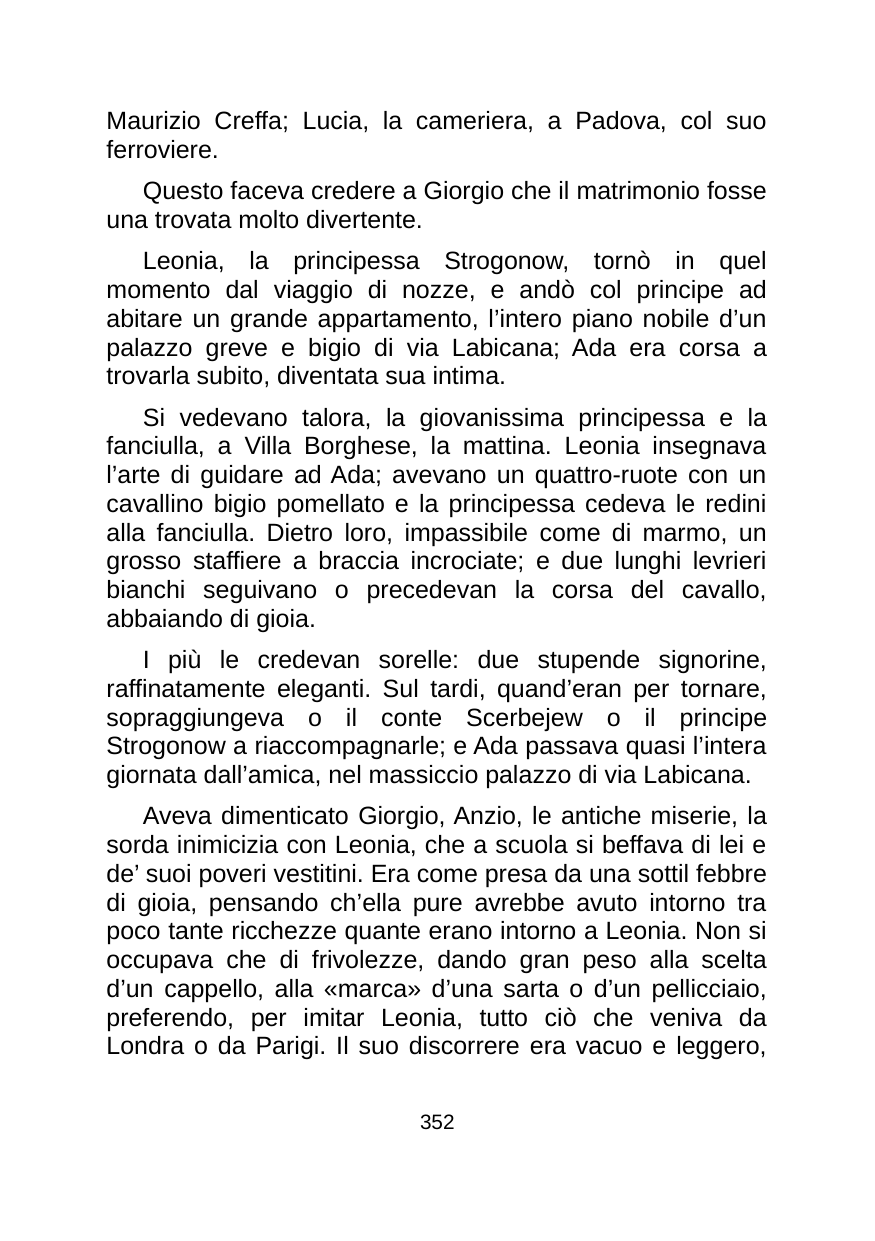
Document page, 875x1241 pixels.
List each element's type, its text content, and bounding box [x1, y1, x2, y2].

text Maurizio Creffa; Lucia, la cameriera, a Padova, col suo ferroviere. [106, 106, 768, 164]
text Si vedevano talora, la giovanissima principessa e la fanciulla, a Villa Borghese, la mattina. Leonia insegnava l’arte di guidare ad Ada; avevano un quattro-ruote con un cavallino bigio pomellato e la principessa cedeva le redini alla fanciulla. Dietro loro, impassibile come di marmo, un grosso staffiere a braccia incrociate; e due lunghi levrieri bianchi seguivano o precedevan la corsa del cavallo, abbaiando di gioia. [106, 402, 768, 632]
text I più le credevan sorelle: due stupende signorine, raffinatamente eleganti. Sul tardi, quand’eran per tornare, sopraggiungeva o il conte Scerbejew o il principe Strogonow a riaccompagnarle; e Ada passava quasi l’intera giornata dall’amica, nel massiccio palazzo di via Labicana. [106, 645, 768, 789]
text Questo faceva credere a Giorgio che il matrimonio fosse una trovata molto divertente. [106, 176, 768, 234]
text Leonia, la principessa Strogonow, tornò in quel momento dal viaggio di nozze, e andò col principe ad abitare un grande appartamento, l’intero piano nobile d’un palazzo greve e bigio di via Labicana; Ada era corsa a trovarla subito, diventata sua intima. [106, 246, 768, 390]
text Aveva dimenticato Giorgio, Anzio, le antiche miserie, la sorda inimicizia con Leonia, che a scuola si beffava di lei e de’ suoi poveri vestitini. Era come presa da una sottil febbre di gioia, pensando ch’ella pure avrebbe avuto intorno tra poco tante ricchezze quante erano intorno a Leonia. Non si occupava che di frivolezze, dando gran peso alla scelta d’un cappello, alla «marca» d’una sarta o d’un pellicciaio, preferendo, per imitar Leonia, tutto ciò che veniva da Londra o da Parigi. Il suo discorrere era vacuo e leggero, [106, 801, 768, 1060]
